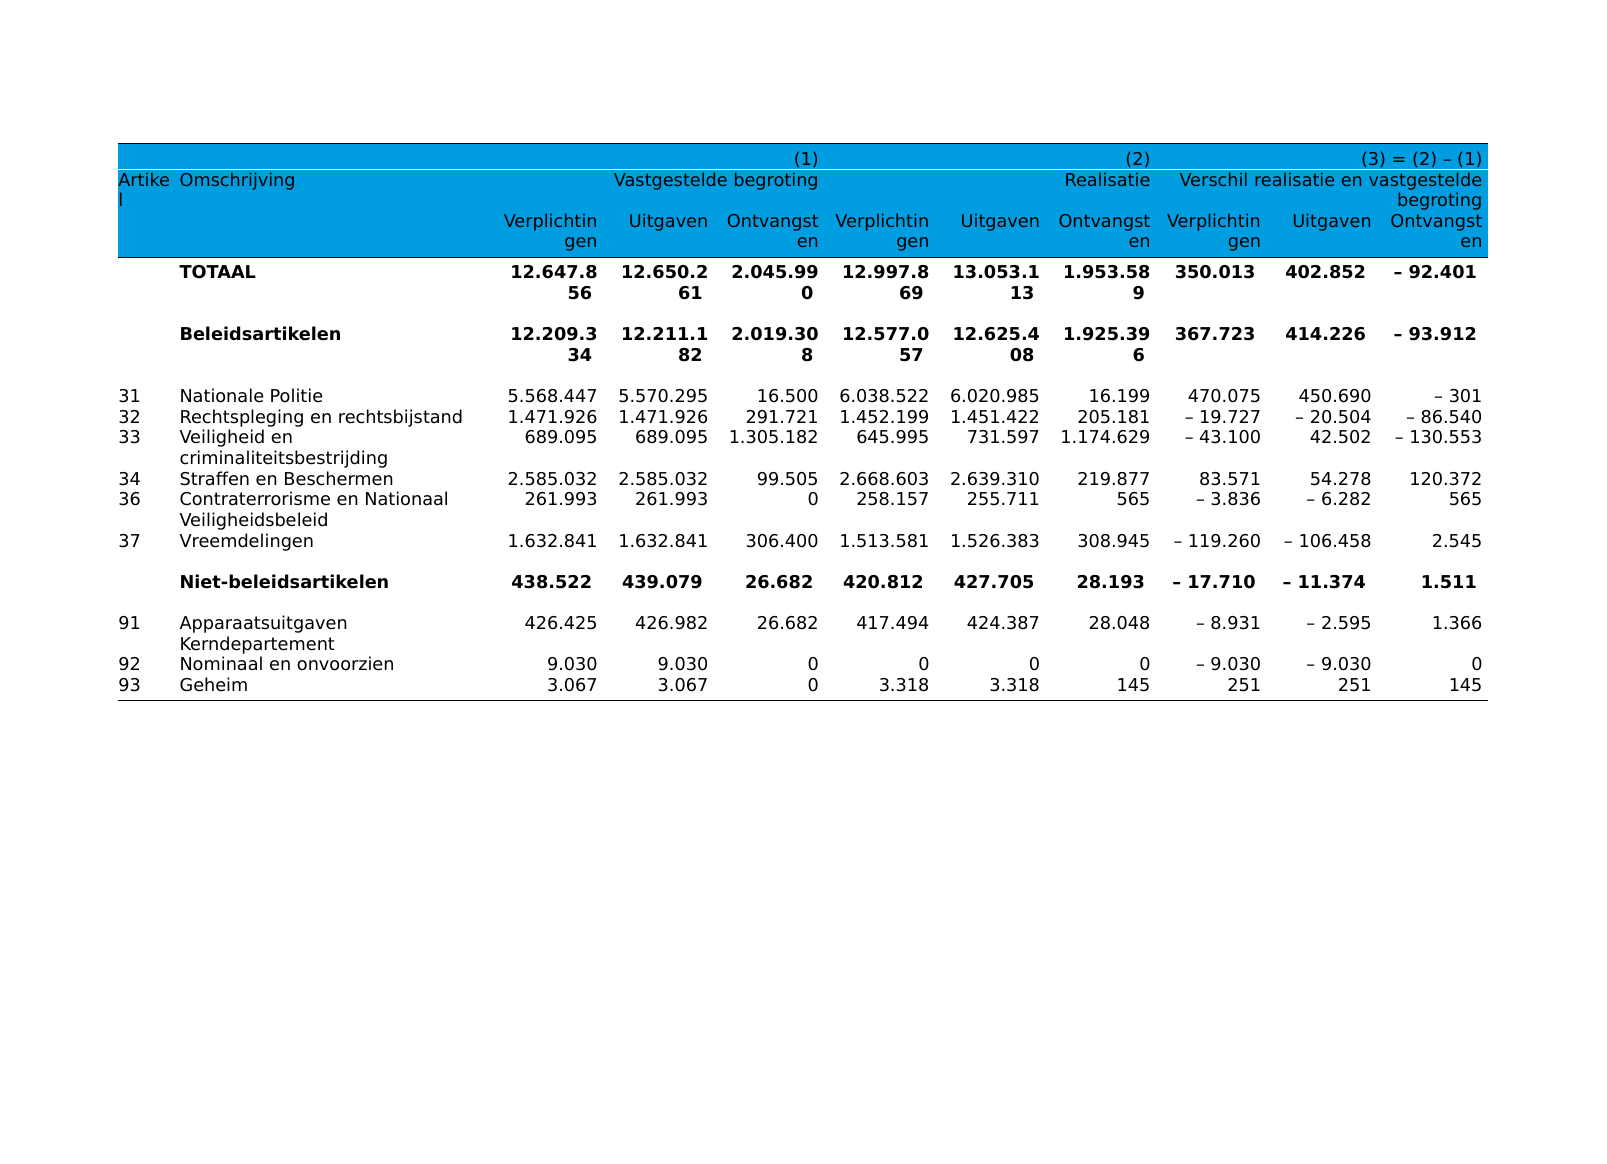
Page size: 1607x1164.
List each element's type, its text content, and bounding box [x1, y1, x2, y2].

table_header (2) [825, 144, 1156, 169]
table_cell 16.500 [714, 386, 824, 407]
table_cell [603, 304, 714, 324]
table_cell 0 [714, 489, 824, 531]
table_cell 426.425 [493, 613, 603, 654]
table_cell 99.505 [714, 469, 824, 489]
table_cell 1.513.581 [825, 531, 935, 551]
table_cell – 2.595 [1267, 613, 1377, 654]
table_cell Uitgaven [603, 211, 714, 257]
table_cell [173, 304, 493, 324]
table_cell 12.650.261 [603, 258, 714, 304]
table_cell 2.585.032 [493, 469, 603, 489]
table_cell Verschil realisatie en vastgestelde begroting [1156, 170, 1488, 211]
table_cell 5.568.447 [493, 386, 603, 407]
table_cell – 86.540 [1377, 407, 1488, 427]
table_cell [1046, 551, 1156, 572]
table_cell – 19.727 [1156, 407, 1267, 427]
table_cell 1.953.589 [1046, 258, 1156, 304]
table_cell 689.095 [493, 428, 603, 469]
table_cell [173, 551, 493, 572]
table_cell [118, 551, 173, 572]
table_cell [118, 258, 173, 304]
table_cell 33 [118, 428, 173, 469]
table_cell 3.067 [493, 675, 603, 700]
table_cell Vreemdelingen [173, 531, 493, 551]
table_cell Nationale Politie [173, 386, 493, 407]
table_cell 145 [1377, 675, 1488, 700]
table_cell [118, 324, 173, 366]
table_cell 34 [118, 469, 173, 489]
table_cell [714, 304, 824, 324]
table_cell [603, 366, 714, 386]
table_cell 291.721 [714, 407, 824, 427]
table_cell 2.585.032 [603, 469, 714, 489]
table_cell 251 [1267, 675, 1377, 700]
table_cell [118, 211, 173, 257]
table_cell – 92.401 [1377, 258, 1488, 304]
table_cell [1156, 551, 1267, 572]
table_cell – 106.458 [1267, 531, 1377, 551]
table_cell 1.451.422 [935, 407, 1046, 427]
table_cell 54.278 [1267, 469, 1377, 489]
table_cell [1046, 304, 1156, 324]
table_cell 2.045.990 [714, 258, 824, 304]
table_cell [493, 366, 603, 386]
table_cell 37 [118, 531, 173, 551]
table_cell – 301 [1377, 386, 1488, 407]
table_cell 689.095 [603, 428, 714, 469]
table_cell 6.020.985 [935, 386, 1046, 407]
table_cell 565 [1046, 489, 1156, 531]
table_cell – 93.912 [1377, 324, 1488, 366]
table_cell Vastgestelde begroting [493, 170, 824, 211]
table_header (3) = (2) – (1) [1156, 144, 1488, 169]
table_cell Geheim [173, 675, 493, 700]
table_cell Contraterrorisme en Nationaal Veiligheidsbeleid [173, 489, 493, 531]
table_cell 367.723 [1156, 324, 1267, 366]
table_cell [603, 593, 714, 613]
table_cell [118, 304, 173, 324]
table_cell [118, 366, 173, 386]
table_cell 3.318 [825, 675, 935, 700]
table_cell 9.030 [603, 654, 714, 675]
table_cell [1267, 551, 1377, 572]
table_cell [714, 551, 824, 572]
table_header [173, 144, 493, 169]
table_cell 91 [118, 613, 173, 654]
table_cell 2.545 [1377, 531, 1488, 551]
table_cell 3.067 [603, 675, 714, 700]
table_cell 258.157 [825, 489, 935, 531]
table_cell 12.209.334 [493, 324, 603, 366]
table_cell 93 [118, 675, 173, 700]
table_cell [935, 551, 1046, 572]
table_cell 1.305.182 [714, 428, 824, 469]
table_cell Niet-beleidsartikelen [173, 572, 493, 592]
table_cell 12.577.057 [825, 324, 935, 366]
table_cell [493, 593, 603, 613]
table_cell 438.522 [493, 572, 603, 592]
table_cell 12.211.182 [603, 324, 714, 366]
table_cell 28.193 [1046, 572, 1156, 592]
table_cell Verplichtingen [1156, 211, 1267, 257]
table_cell Ontvangsten [1377, 211, 1488, 257]
table_cell Omschrijving [173, 170, 493, 211]
table_cell Nominaal en onvoorzien [173, 654, 493, 675]
table_cell [173, 211, 493, 257]
table_cell 0 [825, 654, 935, 675]
table_cell 350.013 [1156, 258, 1267, 304]
table_cell 28.048 [1046, 613, 1156, 654]
table_cell Rechtspleging en rechtsbijstand [173, 407, 493, 427]
table_cell 219.877 [1046, 469, 1156, 489]
table_cell 417.494 [825, 613, 935, 654]
table_cell 13.053.113 [935, 258, 1046, 304]
table_cell 42.502 [1267, 428, 1377, 469]
table_cell 251 [1156, 675, 1267, 700]
table_cell 426.982 [603, 613, 714, 654]
table_cell – 130.553 [1377, 428, 1488, 469]
table_cell 16.199 [1046, 386, 1156, 407]
table_cell [173, 593, 493, 613]
table_cell 450.690 [1267, 386, 1377, 407]
table_cell 12.647.856 [493, 258, 603, 304]
table_cell 1.452.199 [825, 407, 935, 427]
table_cell [493, 304, 603, 324]
table_cell 9.030 [493, 654, 603, 675]
table_cell 306.400 [714, 531, 824, 551]
table_cell 36 [118, 489, 173, 531]
table_cell – 6.282 [1267, 489, 1377, 531]
table_cell Straffen en Beschermen [173, 469, 493, 489]
table_cell 1.366 [1377, 613, 1488, 654]
table_cell 402.852 [1267, 258, 1377, 304]
table_cell [1267, 366, 1377, 386]
table_cell 420.812 [825, 572, 935, 592]
table_cell – 43.100 [1156, 428, 1267, 469]
table_cell 0 [1377, 654, 1488, 675]
table_cell – 9.030 [1267, 654, 1377, 675]
table_cell 3.318 [935, 675, 1046, 700]
table_cell 731.597 [935, 428, 1046, 469]
table_cell 1.526.383 [935, 531, 1046, 551]
table_cell 308.945 [1046, 531, 1156, 551]
table_cell 2.019.308 [714, 324, 824, 366]
table_cell 205.181 [1046, 407, 1156, 427]
table_cell 565 [1377, 489, 1488, 531]
table_cell [1267, 304, 1377, 324]
table_header (1) [493, 144, 824, 169]
table_cell 32 [118, 407, 173, 427]
table_cell Ontvangsten [1046, 211, 1156, 257]
table_cell 427.705 [935, 572, 1046, 592]
table_cell – 3.836 [1156, 489, 1267, 531]
table_cell 0 [935, 654, 1046, 675]
table_cell Uitgaven [935, 211, 1046, 257]
table_cell 1.925.396 [1046, 324, 1156, 366]
table_cell [825, 366, 935, 386]
table_cell [173, 366, 493, 386]
table_cell 5.570.295 [603, 386, 714, 407]
table_cell – 9.030 [1156, 654, 1267, 675]
table_cell [1267, 593, 1377, 613]
table_cell [1377, 593, 1488, 613]
table_cell [1156, 366, 1267, 386]
table_cell 145 [1046, 675, 1156, 700]
table_cell [825, 304, 935, 324]
table_cell 12.625.408 [935, 324, 1046, 366]
table_cell 1.471.926 [493, 407, 603, 427]
table_cell – 17.710 [1156, 572, 1267, 592]
table_cell 0 [714, 675, 824, 700]
table_cell 26.682 [714, 613, 824, 654]
table_cell 414.226 [1267, 324, 1377, 366]
table_cell Veiligheid en criminaliteitsbestrijding [173, 428, 493, 469]
table_cell TOTAAL [173, 258, 493, 304]
table_cell 31 [118, 386, 173, 407]
table_cell 92 [118, 654, 173, 675]
table_cell [935, 366, 1046, 386]
table_cell 2.668.603 [825, 469, 935, 489]
table_cell [714, 593, 824, 613]
table_cell [935, 304, 1046, 324]
table_cell [1377, 366, 1488, 386]
table_cell 0 [714, 654, 824, 675]
table_cell Artikel [118, 170, 173, 211]
table_cell Realisatie [825, 170, 1156, 211]
table_cell [714, 366, 824, 386]
table_cell 1.174.629 [1046, 428, 1156, 469]
table_cell 6.038.522 [825, 386, 935, 407]
table_cell 439.079 [603, 572, 714, 592]
table_cell Uitgaven [1267, 211, 1377, 257]
table_cell 120.372 [1377, 469, 1488, 489]
table_cell [1156, 593, 1267, 613]
table_cell 424.387 [935, 613, 1046, 654]
table_cell 645.995 [825, 428, 935, 469]
table_cell [1046, 593, 1156, 613]
table_cell [118, 593, 173, 613]
table_cell [1377, 551, 1488, 572]
table_cell 26.682 [714, 572, 824, 592]
table_cell [493, 551, 603, 572]
table_cell – 8.931 [1156, 613, 1267, 654]
table_cell 1.632.841 [603, 531, 714, 551]
table_cell 470.075 [1156, 386, 1267, 407]
table_cell Beleidsartikelen [173, 324, 493, 366]
table_cell 2.639.310 [935, 469, 1046, 489]
table_cell 1.632.841 [493, 531, 603, 551]
table_cell [1377, 304, 1488, 324]
table_cell 83.571 [1156, 469, 1267, 489]
table_cell [603, 551, 714, 572]
table_cell 255.711 [935, 489, 1046, 531]
table_cell – 11.374 [1267, 572, 1377, 592]
table_cell 261.993 [493, 489, 603, 531]
table_cell 12.997.869 [825, 258, 935, 304]
table_cell 0 [1046, 654, 1156, 675]
table_cell [118, 572, 173, 592]
table_cell 1.471.926 [603, 407, 714, 427]
table_cell 261.993 [603, 489, 714, 531]
table_cell Verplichtingen [825, 211, 935, 257]
table_cell – 119.260 [1156, 531, 1267, 551]
table_cell – 20.504 [1267, 407, 1377, 427]
table_cell 1.511 [1377, 572, 1488, 592]
table_cell Ontvangsten [714, 211, 824, 257]
table_cell Apparaatsuitgaven Kerndepartement [173, 613, 493, 654]
table_cell [825, 593, 935, 613]
table_cell Verplichtingen [493, 211, 603, 257]
table_cell [935, 593, 1046, 613]
table_cell [1156, 304, 1267, 324]
table_header [118, 144, 173, 169]
table_cell [1046, 366, 1156, 386]
table_cell [825, 551, 935, 572]
